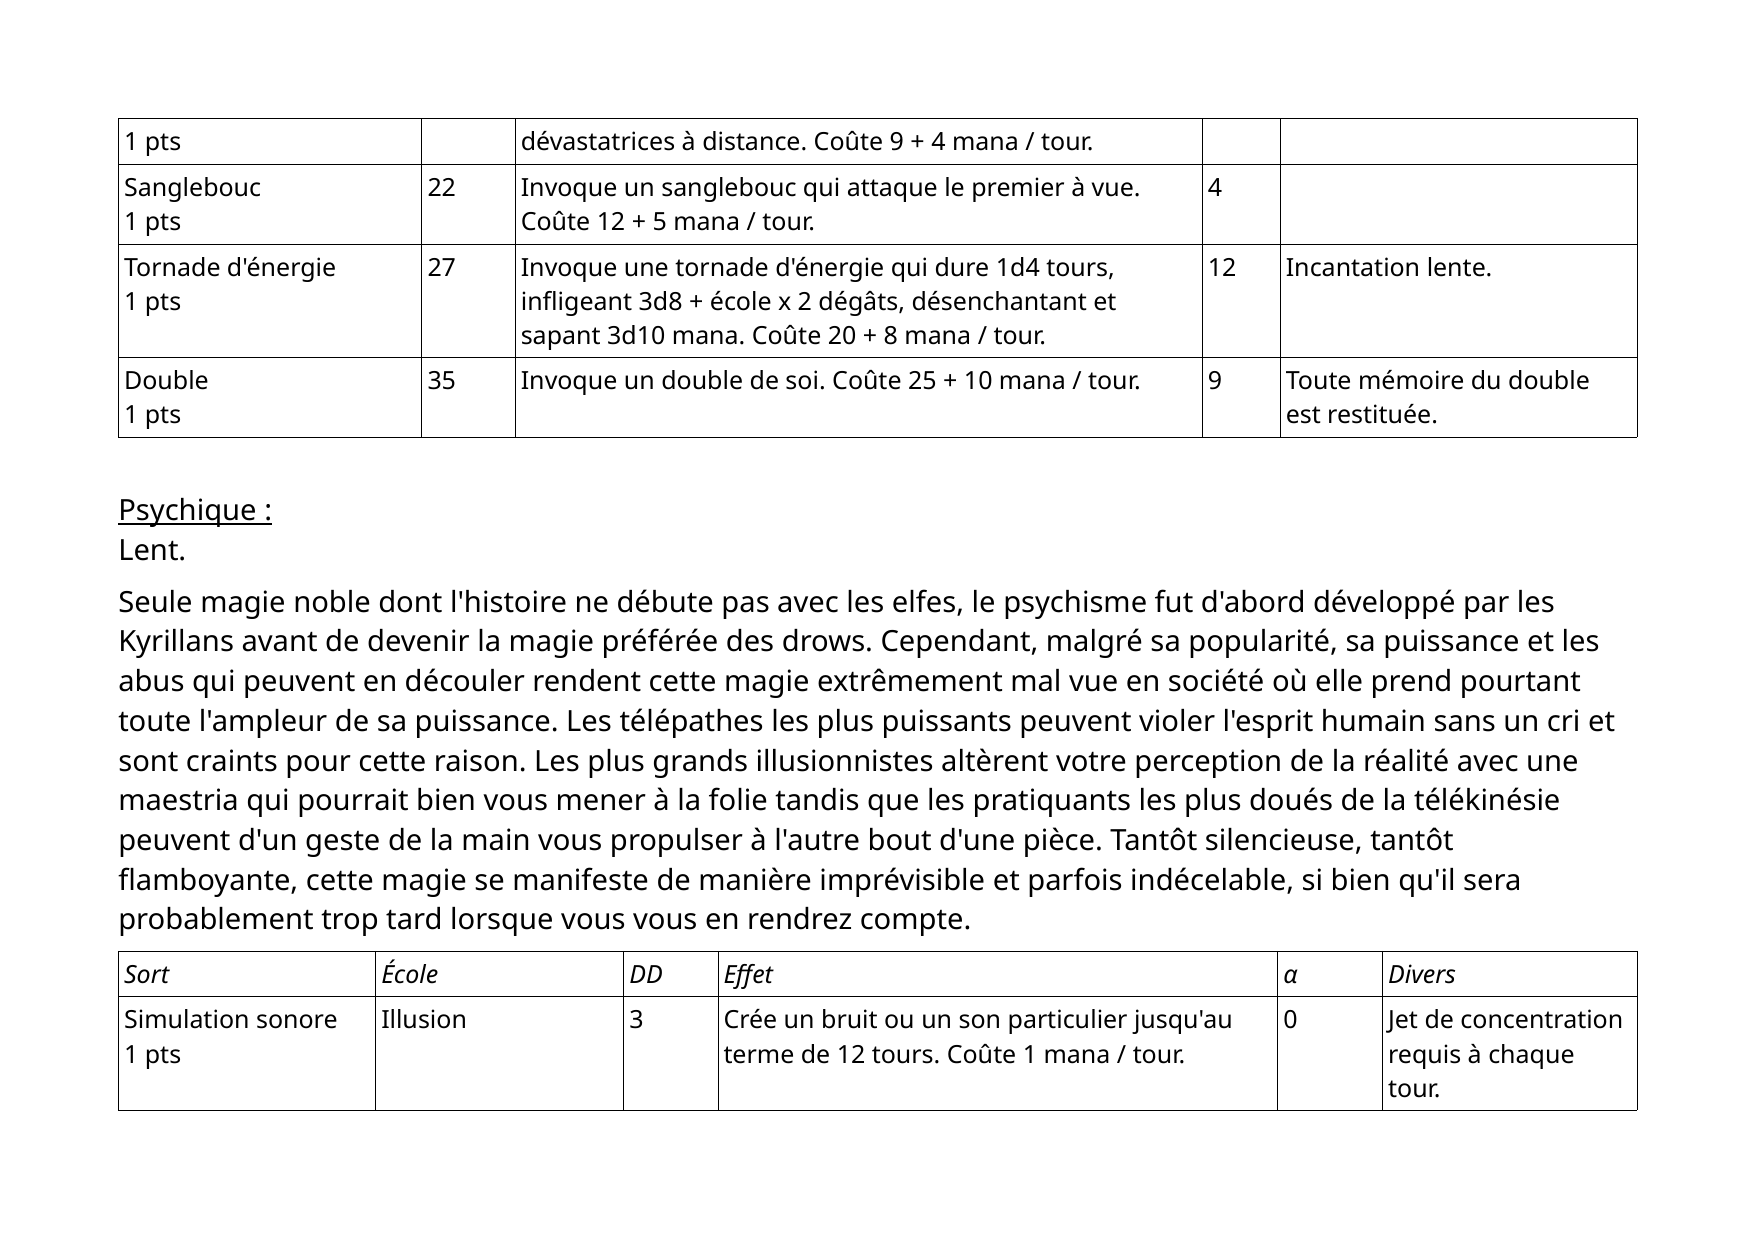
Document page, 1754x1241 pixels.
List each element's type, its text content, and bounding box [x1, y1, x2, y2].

table_cell Double 1 pts [119, 358, 421, 437]
table_header α [1278, 952, 1382, 996]
table_cell Simulation sonore 1 pts [119, 997, 375, 1110]
table_cell dévastatrices à distance. Coûte 9 + 4 mana / tour. [516, 119, 1202, 164]
subtitle Psychique : [118, 489, 1636, 529]
table_cell Incantation lente. [1281, 245, 1637, 357]
table_cell [1203, 119, 1280, 164]
table_cell 1 pts [119, 119, 421, 164]
table_cell Tornade d'énergie 1 pts [119, 245, 421, 357]
table_cell 27 [422, 245, 515, 357]
table_cell 22 [422, 165, 515, 243]
text Seule magie noble dont l'histoire ne débute pas avec les elfes, le psychisme fut d'abord développé par les Kyrillans avant de devenir la magie préférée des drows. Cependant, malgré sa popularité, sa puissance et les abus qui peuvent en découler rendent cette magie extrêmement mal vue en société où elle prend pourtant toute l'ampleur de sa puissance. Les télépathes les plus puissants peuvent violer l'esprit humain sans un cri et sont craints pour cette raison. Les plus grands illusionnistes altèrent votre perception de la réalité avec une maestria qui pourrait bien vous mener à la folie tandis que les pratiquants les plus doués de la télékinésie peuvent d'un geste de la main vous propulser à l'autre bout d'une pièce. Tantôt silencieuse, tantôt flamboyante, cette magie se manifeste de manière imprévisible et parfois indécelable, si bien qu'il sera probablement trop tard lorsque vous vous en rendrez compte. [118, 581, 1636, 938]
table_cell [1281, 165, 1637, 243]
table_cell Jet de concentration requis à chaque tour. [1383, 997, 1637, 1110]
table_cell 12 [1203, 245, 1280, 357]
table_cell [422, 119, 515, 164]
table_cell Invoque une tornade d'énergie qui dure 1d4 tours, infligeant 3d8 + école x 2 dégâts, désenchantant et sapant 3d10 mana. Coûte 20 + 8 mana / tour. [516, 245, 1202, 357]
table_cell Sanglebouc 1 pts [119, 165, 421, 243]
table_header Sort [119, 952, 375, 996]
table_cell 35 [422, 358, 515, 437]
table_header École [376, 952, 623, 996]
table_cell [1281, 119, 1637, 164]
table_cell 4 [1203, 165, 1280, 243]
table_cell Invoque un sanglebouc qui attaque le premier à vue. Coûte 12 + 5 mana / tour. [516, 165, 1202, 243]
table_header Divers [1383, 952, 1637, 996]
table_cell Crée un bruit ou un son particulier jusqu'au terme de 12 tours. Coûte 1 mana / tour. [719, 997, 1277, 1110]
table_cell Invoque un double de soi. Coûte 25 + 10 mana / tour. [516, 358, 1202, 437]
table_cell 9 [1203, 358, 1280, 437]
table_cell 3 [624, 997, 718, 1110]
table_cell Illusion [376, 997, 623, 1110]
table_cell Toute mémoire du double est restituée. [1281, 358, 1637, 437]
table_cell 0 [1278, 997, 1382, 1110]
table_header DD [624, 952, 718, 996]
text Lent. [118, 529, 1636, 568]
table_header Effet [719, 952, 1277, 996]
